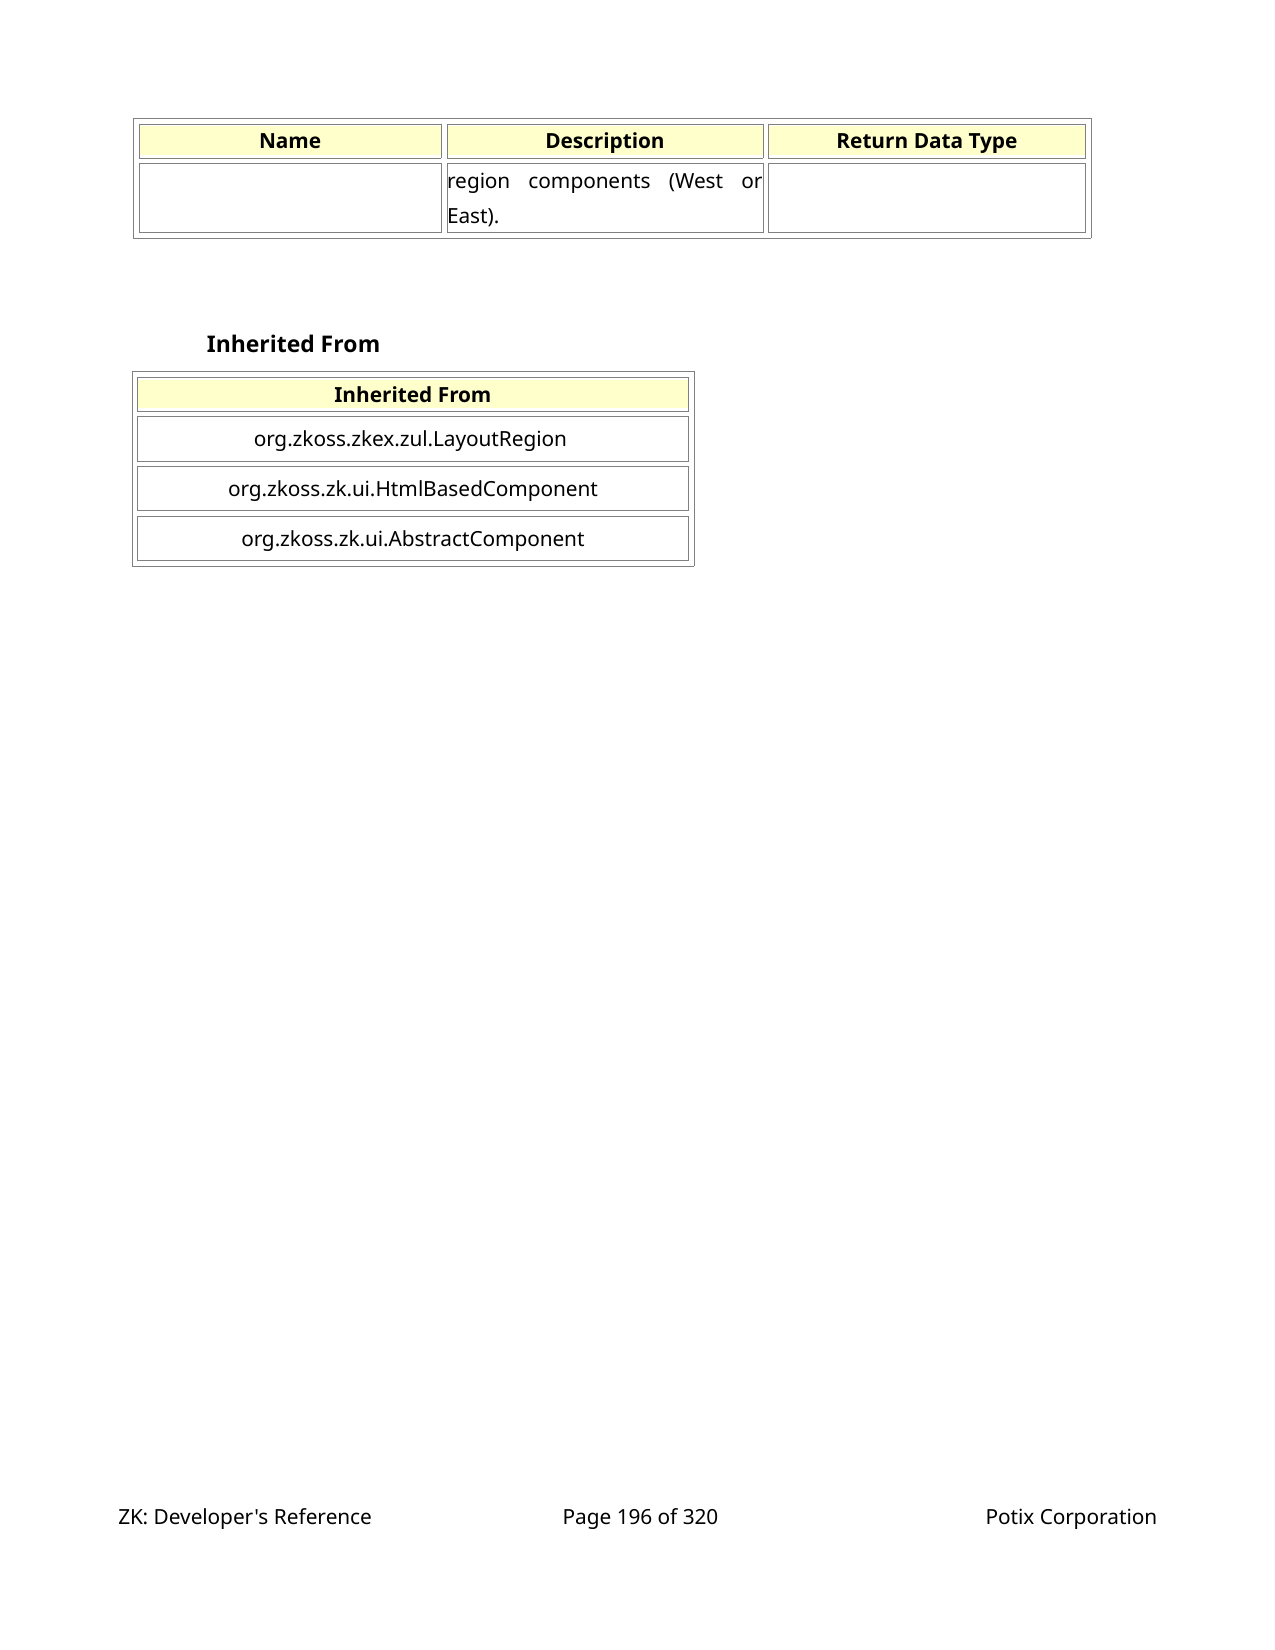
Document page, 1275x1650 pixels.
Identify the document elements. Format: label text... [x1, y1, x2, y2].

table_cell [766, 158, 1088, 232]
table_cell org.zkoss.zk.ui.HtmlBasedComponent [134, 461, 691, 510]
table_header Description [444, 119, 766, 158]
table_cell org.zkoss.zk.ui.AbstractComponent [134, 510, 691, 560]
table_cell org.zkoss.zkex.zul.LayoutRegion [134, 411, 691, 461]
table_header Name [136, 119, 444, 158]
table_header Return Data Type [766, 119, 1088, 158]
table_header Inherited From [134, 372, 691, 411]
table_cell region components (West or East). [444, 158, 766, 232]
subtitle Inherited From [207, 328, 1157, 359]
table_cell [136, 158, 444, 232]
